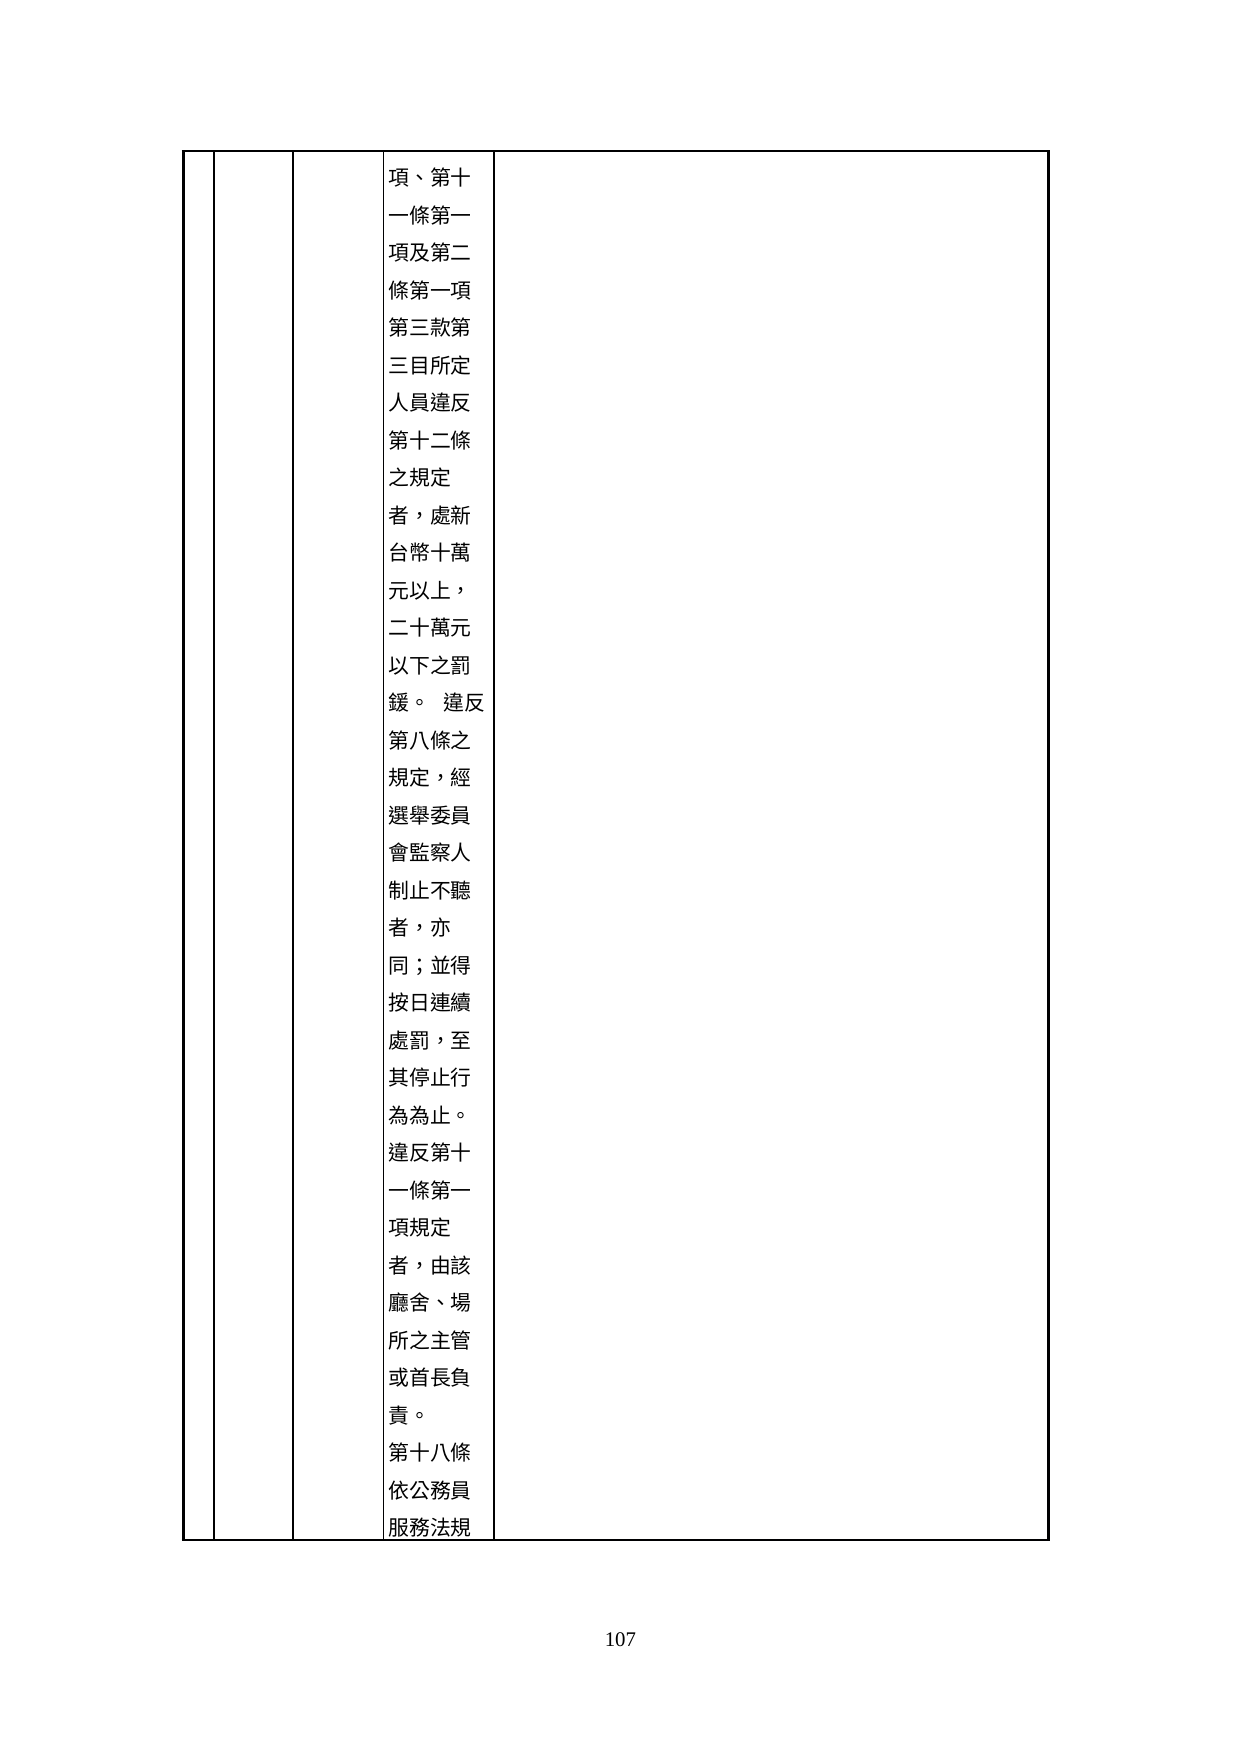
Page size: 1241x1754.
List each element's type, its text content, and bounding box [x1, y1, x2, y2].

table_cell [294, 152, 383, 1539]
table_cell [215, 152, 292, 1539]
table_cell 項、第十一條第一項及第二條第一項第三款第三目所定人員違反第十二條之規定者，處新台幣十萬元以上，二十萬元以下之罰鍰。 違反第八條之規定，經選舉委員會監察人制止不聽者，亦同；並得按日連續處罰，至其停止行為為止。 違反第十一條第一項規定者，由該廳舍、場所之主管或首長負責。 第十八條 依公務員服務法規 [384, 152, 493, 1539]
table_cell [495, 152, 1047, 1539]
table_cell [185, 152, 213, 1539]
